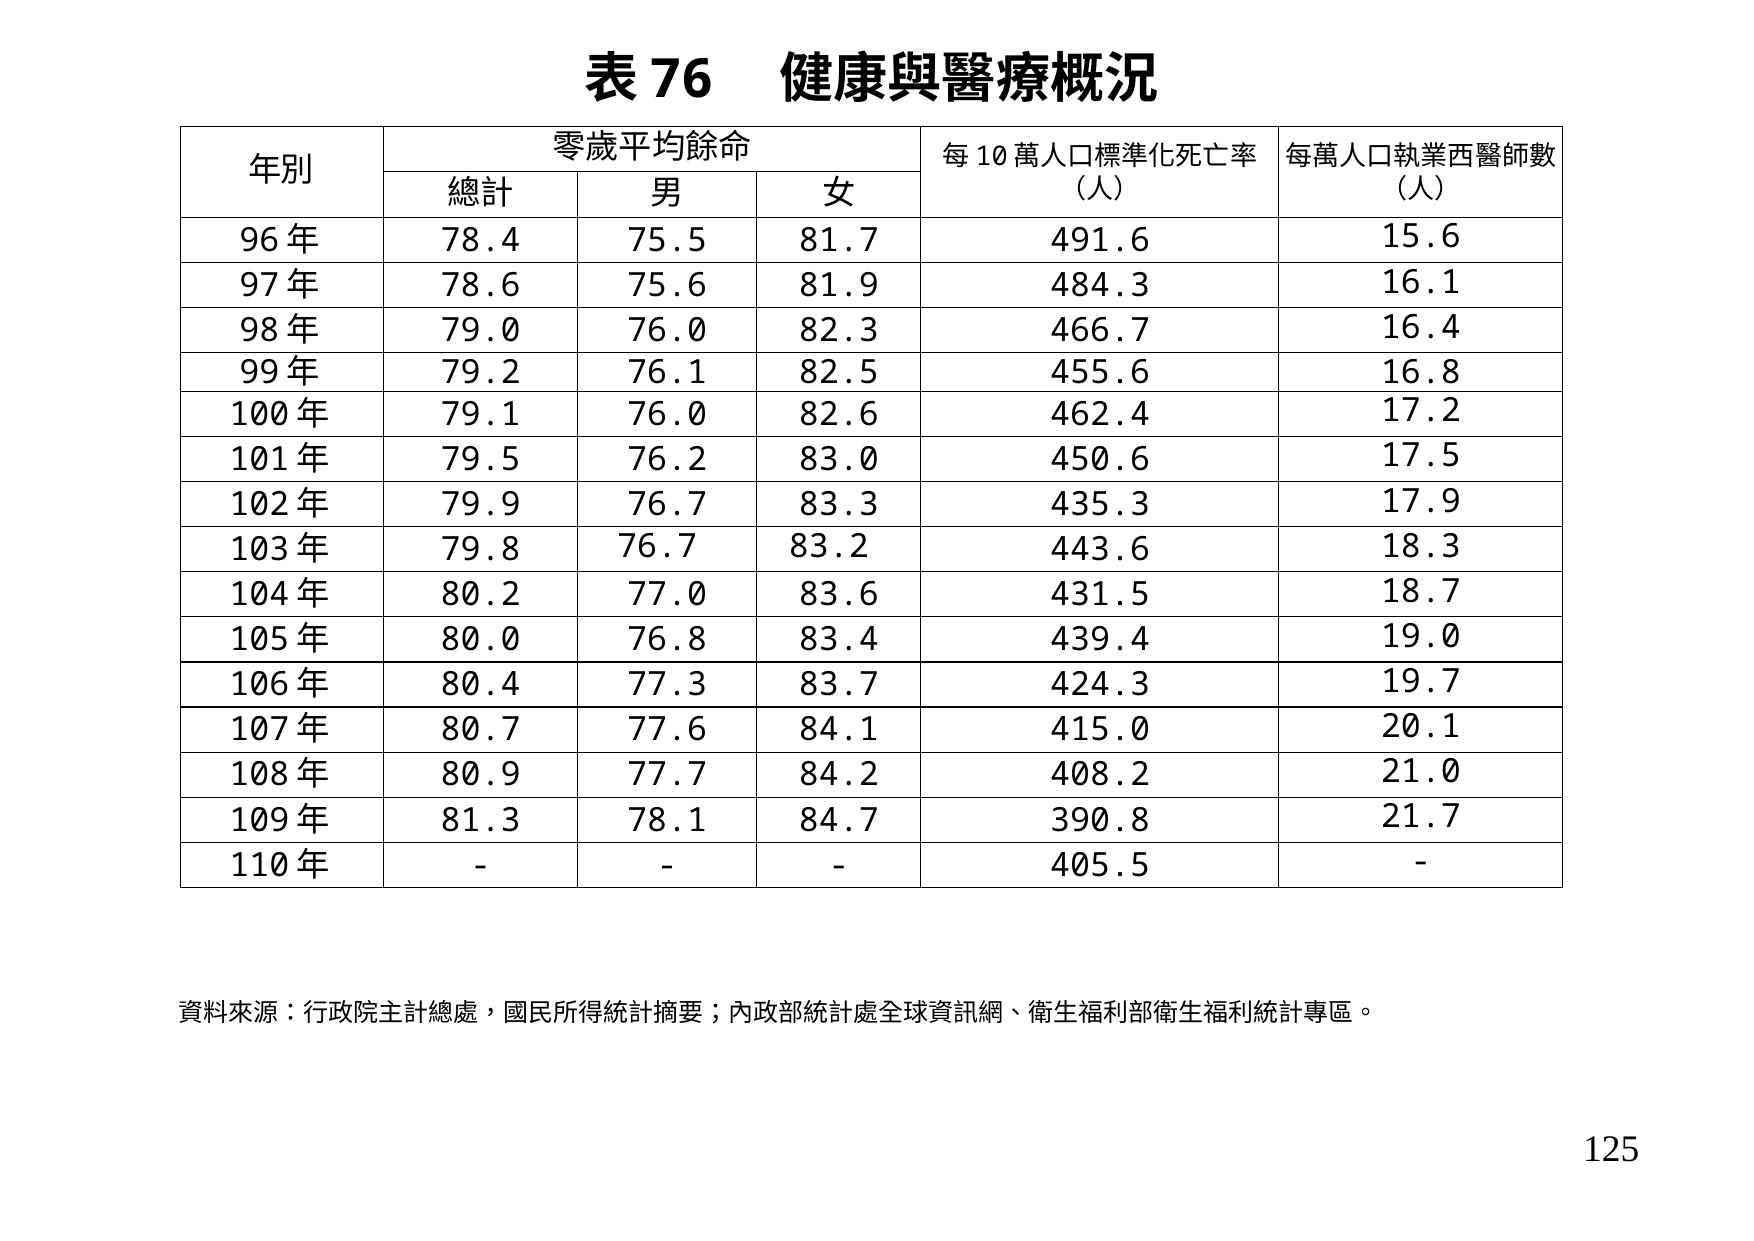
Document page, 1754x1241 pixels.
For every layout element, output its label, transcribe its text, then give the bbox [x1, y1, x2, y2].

table_cell 99年 [181, 353, 383, 391]
table_cell 男 [578, 172, 756, 217]
table_cell 76.0 [578, 392, 756, 436]
table_cell 82.3 [757, 308, 920, 352]
table_cell 19.7 [1279, 663, 1562, 706]
table_cell 83.3 [757, 482, 920, 526]
table_cell 16.4 [1279, 308, 1562, 352]
table_cell 76.7 [578, 482, 756, 526]
table_cell 80.0 [384, 617, 577, 661]
table_cell 77.3 [578, 663, 756, 706]
table_cell 83.6 [757, 572, 920, 616]
table_cell 431.5 [921, 572, 1278, 616]
table_cell 390.8 [921, 798, 1278, 842]
table_header 每萬人口執業西醫師數（人） [1279, 127, 1562, 217]
table_cell 79.1 [384, 392, 577, 436]
table_cell 17.9 [1279, 482, 1562, 526]
table_cell 79.2 [384, 353, 577, 391]
table_cell 108年 [181, 753, 383, 797]
table_cell 98年 [181, 308, 383, 352]
table_cell 105年 [181, 617, 383, 661]
table_cell 107年 [181, 708, 383, 752]
table_header 零歲平均餘命 [384, 127, 920, 171]
table_cell 21.7 [1279, 798, 1562, 842]
table_cell 462.4 [921, 392, 1278, 436]
table_cell 76.2 [578, 437, 756, 481]
table_cell - [757, 843, 920, 887]
table_cell 76.8 [578, 617, 756, 661]
table_cell 81.7 [757, 218, 920, 262]
table_cell 76.0 [578, 308, 756, 352]
table_cell 484.3 [921, 263, 1278, 307]
table_cell 79.8 [384, 527, 577, 571]
table_cell 439.4 [921, 617, 1278, 661]
table_cell 408.2 [921, 753, 1278, 797]
table_cell 104年 [181, 572, 383, 616]
table_cell 82.5 [757, 353, 920, 391]
table_cell 100年 [181, 392, 383, 436]
table_cell 78.4 [384, 218, 577, 262]
table_cell 101年 [181, 437, 383, 481]
table_cell - [578, 843, 756, 887]
table_cell 83.0 [757, 437, 920, 481]
table_cell 76.1 [578, 353, 756, 391]
table_cell 435.3 [921, 482, 1278, 526]
table_cell 82.6 [757, 392, 920, 436]
table_cell 81.3 [384, 798, 577, 842]
table_cell 77.7 [578, 753, 756, 797]
table_cell 455.6 [921, 353, 1278, 391]
table_cell 466.7 [921, 308, 1278, 352]
table_cell 97年 [181, 263, 383, 307]
table_cell 76.7 [578, 527, 756, 571]
table_cell 79.5 [384, 437, 577, 481]
table_cell 84.7 [757, 798, 920, 842]
table_cell 77.6 [578, 708, 756, 752]
table_cell 450.6 [921, 437, 1278, 481]
table_cell 75.6 [578, 263, 756, 307]
table_cell 110年 [181, 843, 383, 887]
table_cell 20.1 [1279, 708, 1562, 752]
table_cell 424.3 [921, 663, 1278, 706]
table_cell 21.0 [1279, 753, 1562, 797]
table_cell 75.5 [578, 218, 756, 262]
table_cell 80.7 [384, 708, 577, 752]
table_cell 總計 [384, 172, 577, 217]
table_cell 415.0 [921, 708, 1278, 752]
table_cell 83.4 [757, 617, 920, 661]
table_cell 83.7 [757, 663, 920, 706]
table_cell 77.0 [578, 572, 756, 616]
table_cell 女 [757, 172, 920, 217]
table_cell 83.2 [757, 527, 920, 571]
table_header 年別 [181, 127, 383, 217]
table_cell 491.6 [921, 218, 1278, 262]
table_cell 80.9 [384, 753, 577, 797]
table_cell 80.2 [384, 572, 577, 616]
table_cell 405.5 [921, 843, 1278, 887]
table_cell 15.6 [1279, 218, 1562, 262]
table_cell 84.1 [757, 708, 920, 752]
table_cell 19.0 [1279, 617, 1562, 661]
table_cell 78.1 [578, 798, 756, 842]
table_cell 84.2 [757, 753, 920, 797]
text 資料來源：行政院主計總處，國民所得統計摘要；內政部統計處全球資訊網、衛生福利部衛生福利統計專區。 [104, 969, 1639, 1032]
table_cell 16.8 [1279, 353, 1562, 391]
table_cell 443.6 [921, 527, 1278, 571]
subtitle 表76 健康與醫療概況 [103, 1, 1639, 126]
table_cell 103年 [181, 527, 383, 571]
table_cell 16.1 [1279, 263, 1562, 307]
table_cell 79.0 [384, 308, 577, 352]
table_cell 18.3 [1279, 527, 1562, 571]
table_cell 81.9 [757, 263, 920, 307]
table_cell - [384, 843, 577, 887]
table_cell 109年 [181, 798, 383, 842]
table_cell 96年 [181, 218, 383, 262]
table_cell 106年 [181, 663, 383, 706]
table_cell 78.6 [384, 263, 577, 307]
table_cell 17.2 [1279, 392, 1562, 436]
table_cell 80.4 [384, 663, 577, 706]
table_header 每10萬人口標準化死亡率（人） [921, 127, 1278, 217]
table_cell 102年 [181, 482, 383, 526]
table_cell 79.9 [384, 482, 577, 526]
table_cell 17.5 [1279, 437, 1562, 481]
table_cell - [1279, 843, 1562, 887]
table_cell 18.7 [1279, 572, 1562, 616]
